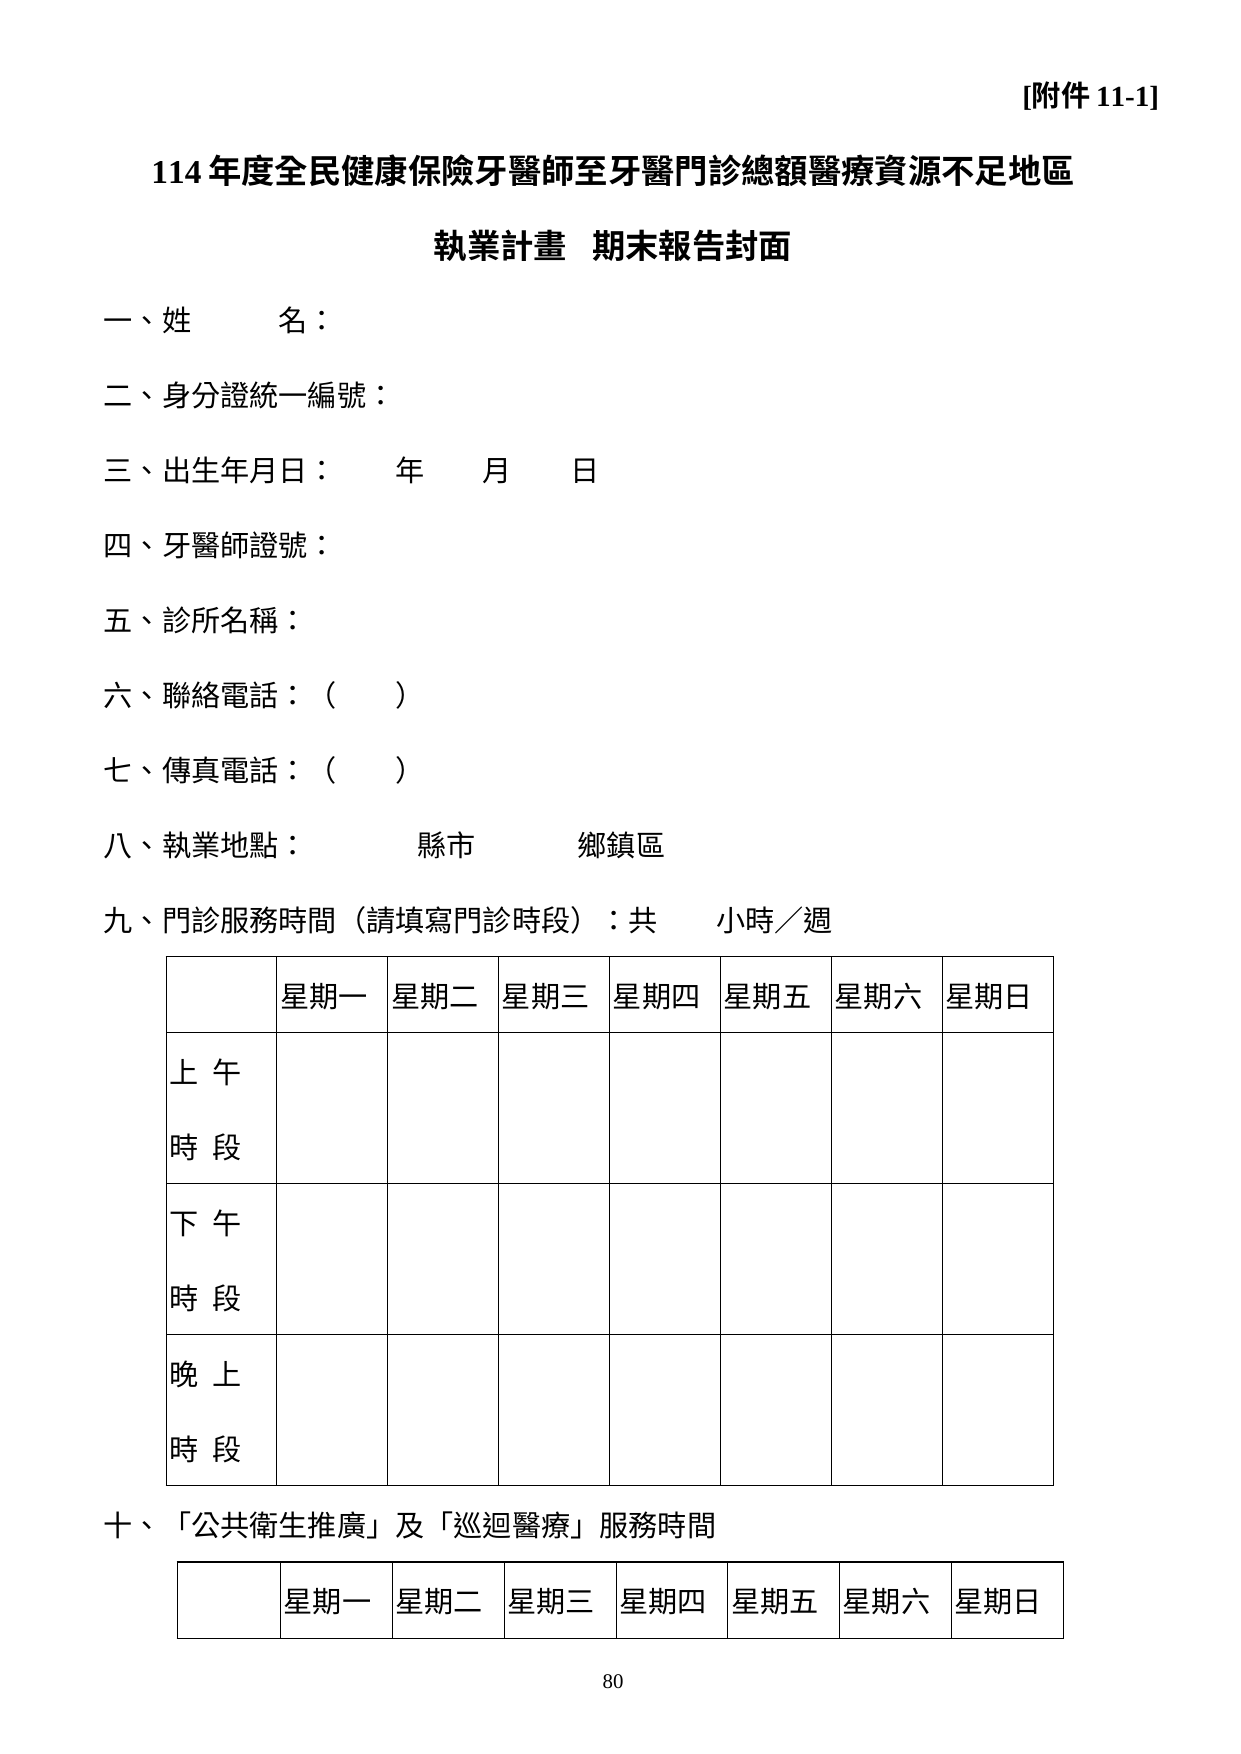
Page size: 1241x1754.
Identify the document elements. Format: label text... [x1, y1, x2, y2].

table_header [178, 1563, 280, 1637]
table_cell [721, 1335, 831, 1485]
table_header 星期五 [728, 1563, 839, 1637]
text 五、診所名稱： [103, 581, 1122, 656]
text 八、執業地點： 縣市 鄉鎮區 [103, 806, 1122, 881]
text 一、姓 名： [103, 281, 1122, 356]
text 九、門診服務時間（請填寫門診時段）：共 小時／週 [103, 881, 1122, 956]
text 六、聯絡電話：（ ） [103, 656, 1122, 731]
text 二、身分證統一編號： [103, 356, 1122, 431]
table_header 星期一 [277, 957, 387, 1032]
table_cell [943, 1033, 1053, 1183]
table_cell [943, 1184, 1053, 1334]
table_cell [499, 1033, 609, 1183]
table_header 星期三 [499, 957, 609, 1032]
table_cell [499, 1184, 609, 1334]
table_cell 晚 上 時 段 [167, 1335, 276, 1485]
table_cell [832, 1184, 942, 1334]
table_cell [610, 1335, 720, 1485]
table_header 星期一 [281, 1563, 392, 1637]
table_header 星期日 [943, 957, 1053, 1032]
table_header 星期六 [832, 957, 942, 1032]
text 執業計畫 期末報告封面 [103, 206, 1122, 281]
table_cell [721, 1033, 831, 1183]
table_header 星期五 [721, 957, 831, 1032]
table_cell [832, 1335, 942, 1485]
table_cell [721, 1184, 831, 1334]
table_cell [610, 1033, 720, 1183]
table_cell [610, 1184, 720, 1334]
table_cell [388, 1184, 498, 1334]
table_header [167, 957, 276, 1032]
text 七、傳真電話：（ ） [103, 731, 1122, 806]
text [附件11-1] [103, 56, 1159, 131]
table_header 星期四 [610, 957, 720, 1032]
text 114年度全民健康保險牙醫師至牙醫門診總額醫療資源不足地區 [103, 131, 1122, 206]
table_cell [832, 1033, 942, 1183]
table_header 星期日 [952, 1563, 1063, 1637]
table_cell [499, 1335, 609, 1485]
table_cell [388, 1033, 498, 1183]
table_header 星期三 [505, 1563, 616, 1637]
table_header 星期二 [388, 957, 498, 1032]
table_cell [943, 1335, 1053, 1485]
table_cell [277, 1184, 387, 1334]
text 四、牙醫師證號： [103, 506, 1122, 581]
table_cell [277, 1335, 387, 1485]
table_cell [388, 1335, 498, 1485]
table_header 星期四 [617, 1563, 727, 1637]
text 十、「公共衛生推廣」及「巡迴醫療」服務時間 [103, 1486, 1122, 1561]
table_cell 上 午 時 段 [167, 1033, 276, 1183]
table_cell 下 午 時 段 [167, 1184, 276, 1334]
text 三、出生年月日： 年 月 日 [103, 431, 1122, 506]
table_header 星期二 [393, 1563, 504, 1637]
table_header 星期六 [840, 1563, 951, 1637]
table_cell [277, 1033, 387, 1183]
